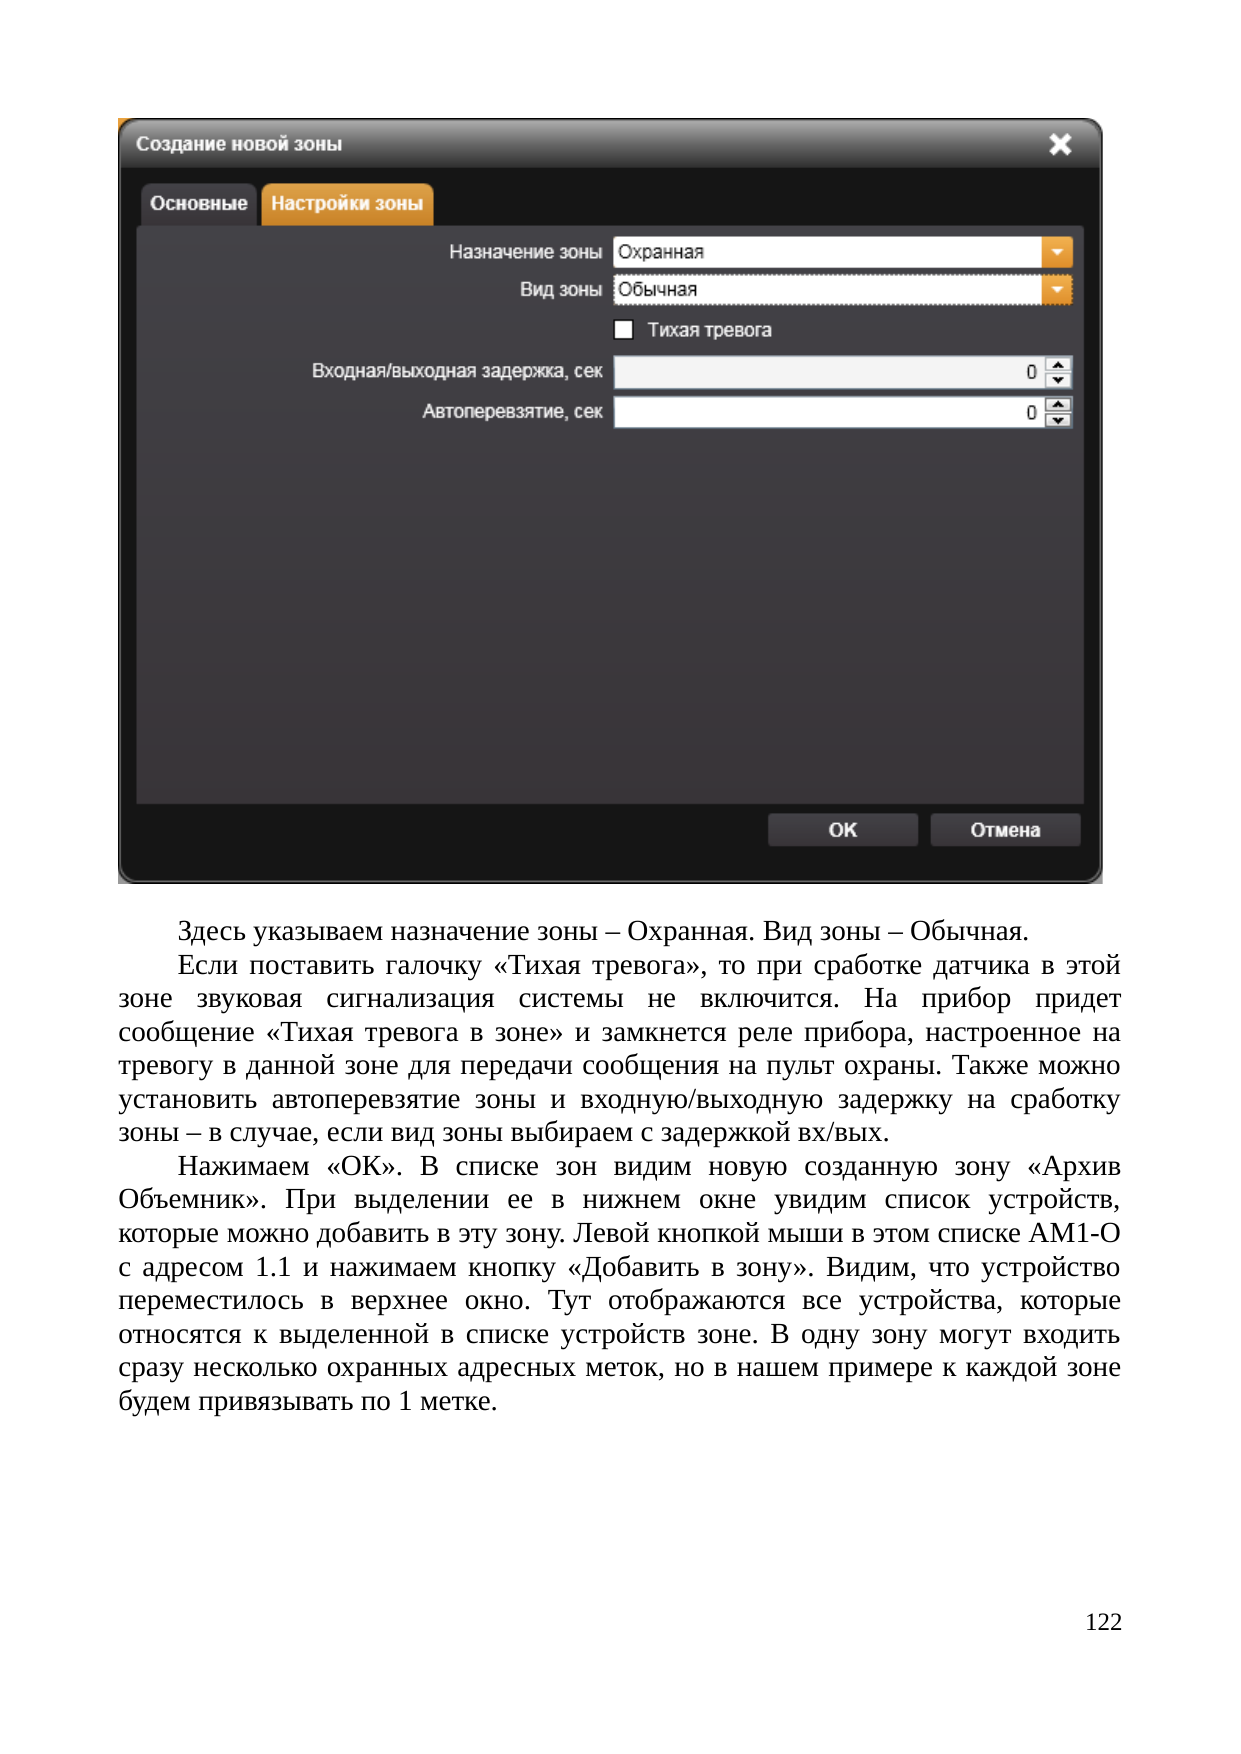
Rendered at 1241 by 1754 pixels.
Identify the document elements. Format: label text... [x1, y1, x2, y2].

text Здесь указываем назначение зоны – Охранная. Вид зоны – Обычная. [118, 884, 1122, 947]
text Нажимаем «ОК». В списке зон видим новую созданную зону «Архив Объемник». При выделении ее в нижнем окне увидим список устройств, которые можно добавить в эту зону. Левой кнопкой мыши в этом списке АМ1-О с адресом 1.1 и нажимаем кнопку «Добавить в зону». Видим, что устройство переместилось в верхнее окно. Тут отображаются все устройства, которые относятся к выделенной в списке устройств зоне. В одну зону могут входить сразу несколько охранных адресных меток, но в нашем примере к каждой зоне будем привязывать по 1 метке. [118, 1148, 1122, 1416]
text Если поставить галочку «Тихая тревога», то при сработке датчика в этой зоне звуковая сигнализация системы не включится. На прибор придет сообщение «Тихая тревога в зоне» и замкнется реле прибора, настроенное на тревогу в данной зоне для передачи сообщения на пульт охраны. Также можно установить автоперевзятие зоны и входную/выходную задержку на сработку зоны – в случае, если вид зоны выбираем с задержкой вх/вых. [118, 947, 1122, 1148]
picture [118, 118, 1103, 884]
